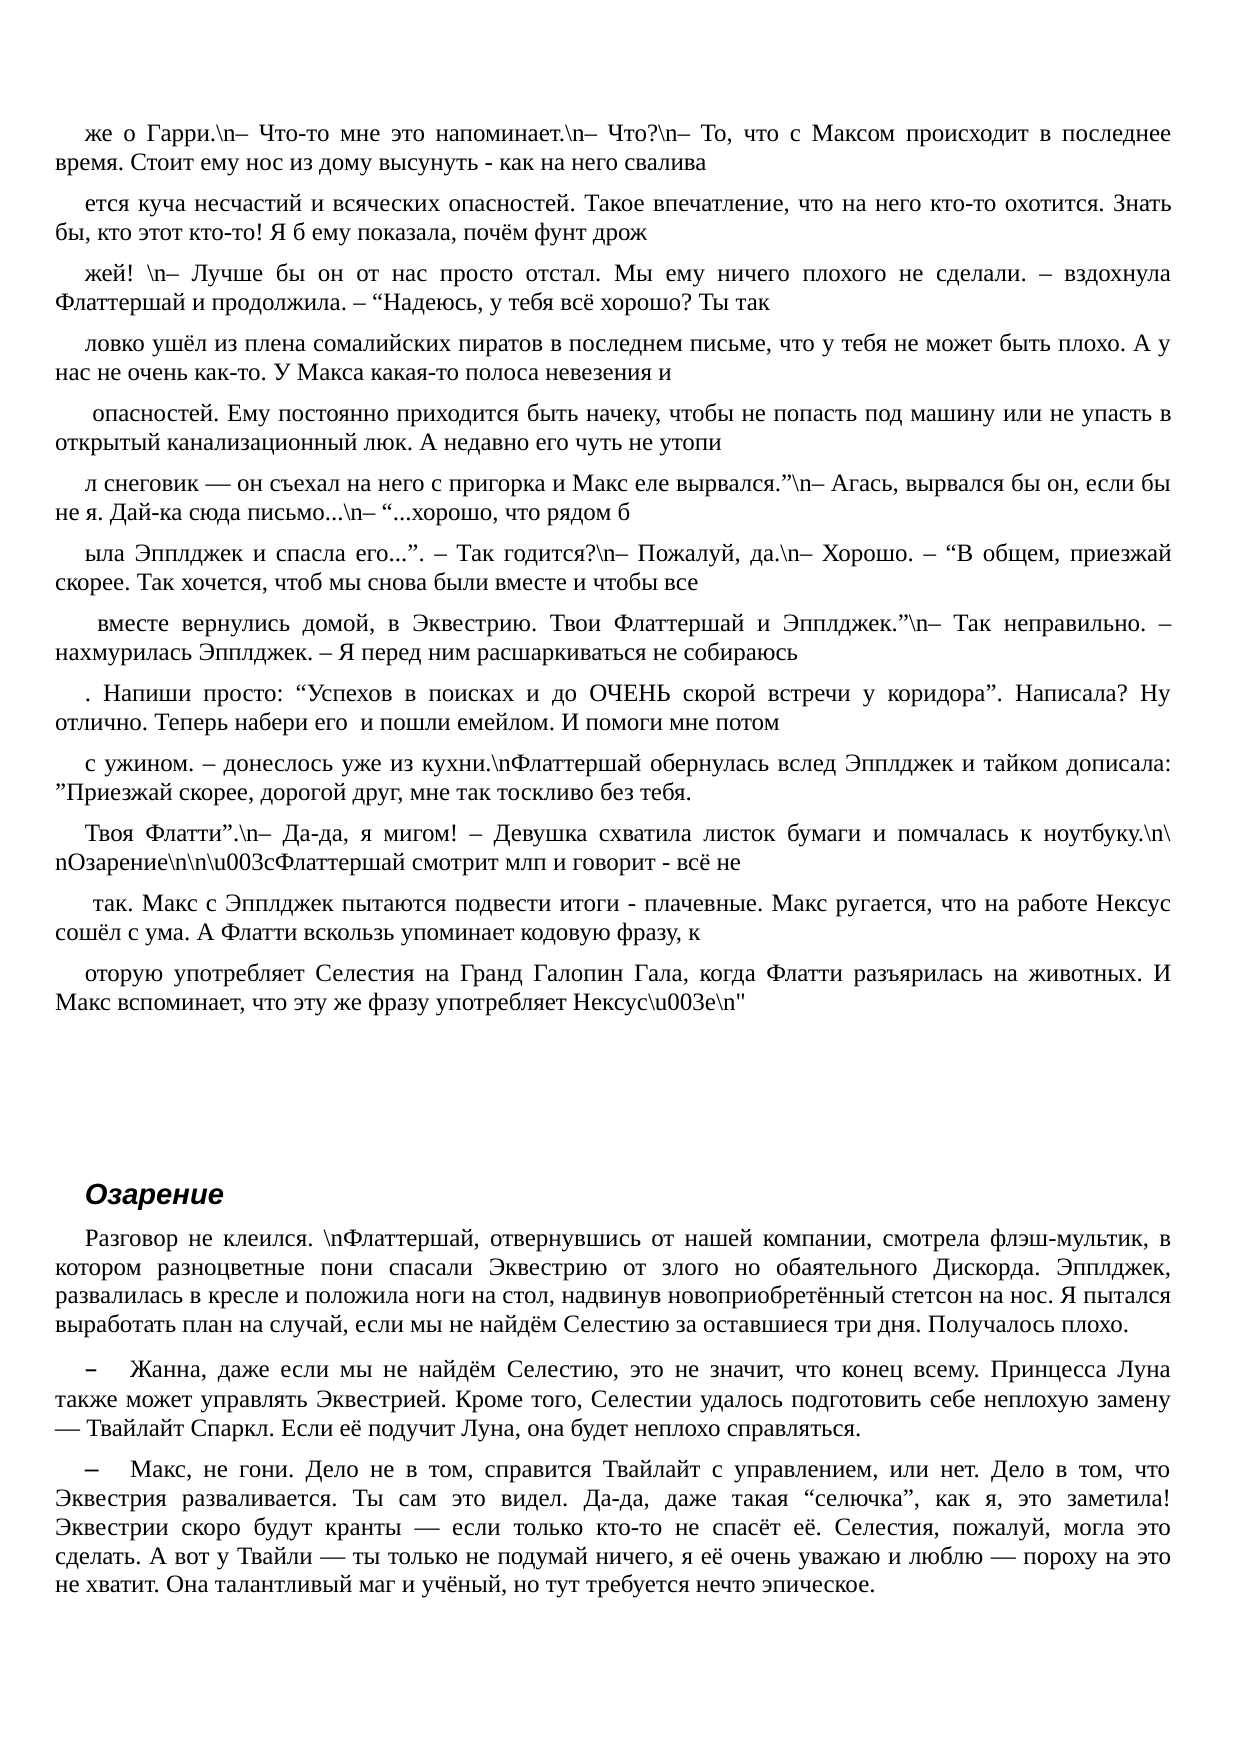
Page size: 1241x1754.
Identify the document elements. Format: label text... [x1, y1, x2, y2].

list Макс, не гони. Дело не в том, справится Твайлайт с управлением, или нет. Дело в том, что Эквестрия разваливается. Ты сам это видел. Да-да, даже такая “селючка”, как я, это заметила! Эквестрии скоро будут кранты — если только кто-то не спасёт её. Селестия, пожалуй, могла это сделать. А вот у Твайли — ты только не подумай ничего, я её очень уважаю и люблю — пороху на это не хватит. Она талантливый маг и учёный, но тут требуется нечто эпическое. [55, 1454, 1172, 1598]
text ловко ушёл из плена сомалийских пиратов в последнем письме, что у тебя не может быть плохо. А у нас не очень как-то. У Макса какая-то полоса невезения и [55, 328, 1172, 386]
text ыла Эпплджек и спасла его...”. – Так годится?\n– Пожалуй, да.\n– Хорошо. – “В общем, приезжай скорее. Так хочется, чтоб мы снова были вместе и чтобы все [55, 538, 1172, 596]
list Жанна, даже если мы не найдём Селестию, это не значит, что конец всему. Принцесса Луна также может управлять Эквестрией. Кроме того, Селестии удалось подготовить себе неплохую замену — Твайлайт Спаркл. Если её подучит Луна, она будет неплохо справляться. [55, 1350, 1172, 1442]
text ется куча несчастий и всяческих опасностей. Такое впечатление, что на него кто-то охотится. Знать бы, кто этот кто-то! Я б ему показала, почём фунт дрож [55, 188, 1172, 246]
text так. Макс с Эпплджек пытаются подвести итоги - плачевные. Макс ругается, что на работе Нексус сошёл с ума. А Флатти вскользь упоминает кодовую фразу, к [55, 888, 1172, 946]
text жей! \n– Лучше бы он от нас просто отстал. Мы ему ничего плохого не сделали. – вздохнула Флаттершай и продолжила. – “Надеюсь, у тебя всё хорошо? Ты так [55, 258, 1172, 316]
text . Напиши просто: “Успехов в поисках и до ОЧЕНЬ скорой встречи у коридора”. Написала? Ну отлично. Теперь набери его и пошли емейлом. И помоги мне потом [55, 678, 1172, 736]
text оторую употребляет Селестия на Гранд Галопин Гала, когда Флатти разъярилась на животных. И Макс вспоминает, что эту же фразу употребляет Нексус\u003e\n" [55, 958, 1172, 1016]
text же о Гарри.\n– Что-то мне это напоминает.\n– Что?\n– То, что с Максом происходит в последнее время. Стоит ему нос из дому высунуть - как на него свалива [55, 118, 1172, 176]
text с ужином. – донеслось уже из кухни.\nФлаттершай обернулась вслед Эпплджек и тайком дописала: ”Приезжай скорее, дорогой друг, мне так тоскливо без тебя. [55, 748, 1172, 806]
text л снеговик — он съехал на него с пригорка и Макс еле вырвался.”\n– Агась, вырвался бы он, если бы не я. Дай-ка сюда письмо...\n– “...хорошо, что рядом б [55, 468, 1172, 526]
subtitle Озарение [55, 1177, 1172, 1210]
text вместе вернулись домой, в Эквестрию. Твои Флаттершай и Эпплджек.”\n– Так неправильно. – нахмурилась Эпплджек. – Я перед ним расшаркиваться не собираюсь [55, 608, 1172, 666]
text Твоя Флатти”.\n– Да-да, я мигом! – Девушка схватила листок бумаги и помчалась к ноутбуку.\n\nОзарение\n\n\u003cФлаттершай смотрит млп и говорит - всё не [55, 818, 1172, 876]
text опасностей. Ему постоянно приходится быть начеку, чтобы не попасть под машину или не упасть в открытый канализационный люк. А недавно его чуть не утопи [55, 398, 1172, 456]
text Разговор не клеился. \nФлаттершай, отвернувшись от нашей компании, смотрела флэш-мультик, в котором разноцветные пони спасали Эквестрию от злого но обаятельного Дискорда. Эпплджек, развалилась в кресле и положила ноги на стол, надвинув новоприобретённый стетсон на нос. Я пытался выработать план на случай, если мы не найдём Селестию за оставшиеся три дня. Получалось плохо. [55, 1223, 1172, 1338]
